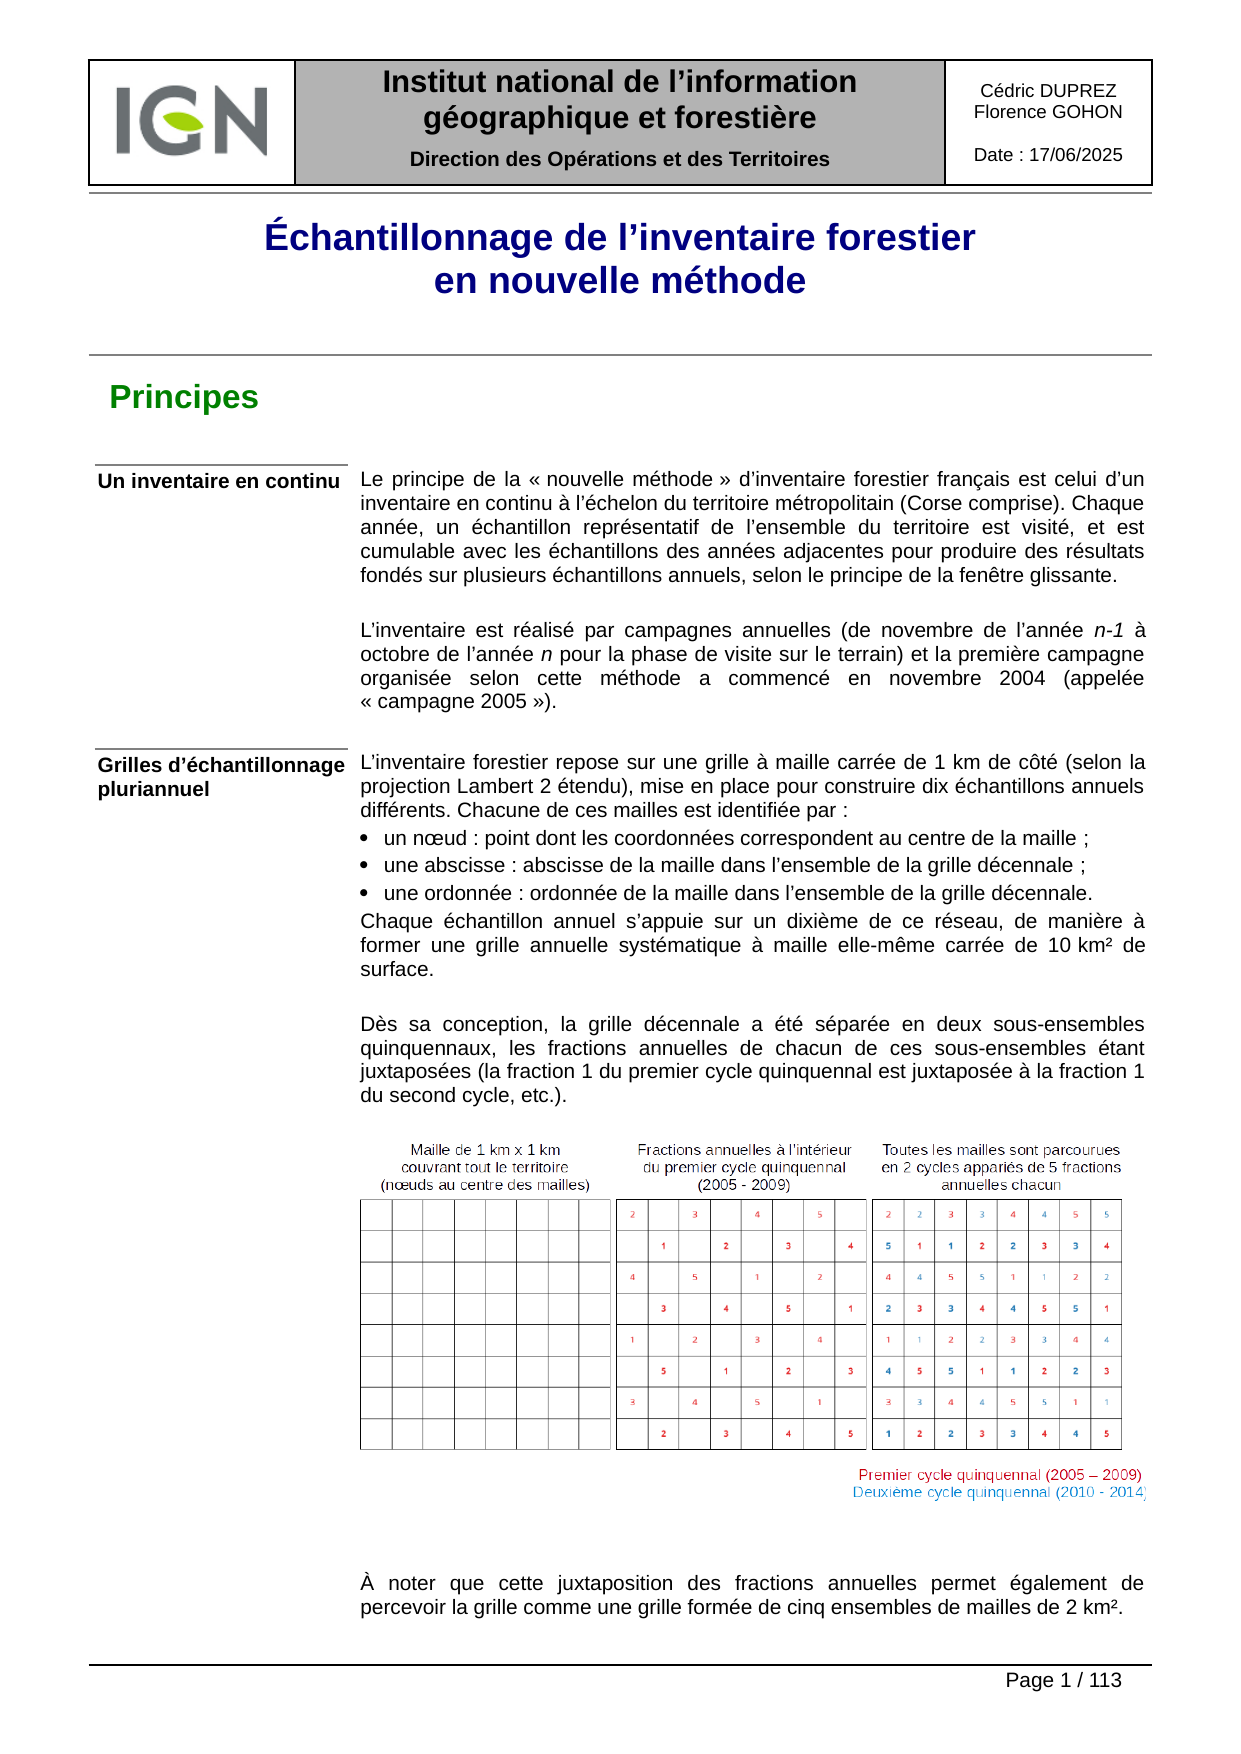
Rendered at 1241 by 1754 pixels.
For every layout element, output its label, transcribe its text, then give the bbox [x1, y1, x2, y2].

subtitle Principes [88, 355, 1152, 436]
subtitle Échantillonnage de l’inventaire forestier en nouvelle méthode [88, 193, 1152, 322]
table_header Un inventaire en continu [89, 463, 354, 747]
picture [360, 1134, 1146, 1516]
picture [91, 62, 293, 180]
table_cell Grilles d’échantillonnage pluriannuel [89, 747, 354, 1652]
table_header Le principe de la « nouvelle méthode » d’inventaire forestier français est celui d’un inventaire en continu à l’échelon du territoire métropolitain (Corse comprise). Chaque année, un échantillon représentatif de l’ensemble du territoire est visité, et est cumulable avec les échantillons des années adjacentes pour produire des résultats fondés sur plusieurs échantillons annuels, selon le principe de la fenêtre glissante. L’inventaire est réalisé par campagnes annuelles (de novembre de l’année n-1 à octobre de l’année n pour la phase de visite sur le terrain) et la première campagne organisée selon cette méthode a commencé en novembre 2004 (appelée « campagne 2005 »). [354, 463, 1152, 747]
table_cell L’inventaire forestier repose sur une grille à maille carrée de 1 km de côté (selon la projection Lambert 2 étendu), mise en place pour construire dix échantillons annuels différents. Chacune de ces mailles est identifiée par : un nœud : point dont les coordonnées correspondent au centre de la maille ; une abscisse : abscisse de la maille dans l’ensemble de la grille décennale ; une ordonnée : ordonnée de la maille dans l’ensemble de la grille décennale. Chaque échantillon annuel s’appuie sur un dixième de ce réseau, de manière à former une grille annuelle systématique à maille elle-même carrée de 10 km² de surface. Dès sa conception, la grille décennale a été séparée en deux sous-ensembles quinquennaux, les fractions annuelles de chacun de ces sous-ensembles étant juxtaposées (la fraction 1 du premier cycle quinquennal est juxtaposée à la fraction 1 du second cycle, etc.). À noter que cette juxtaposition des fractions annuelles permet également de percevoir la grille comme une grille formée de cinq ensembles de mailles de 2 km². [354, 747, 1152, 1652]
